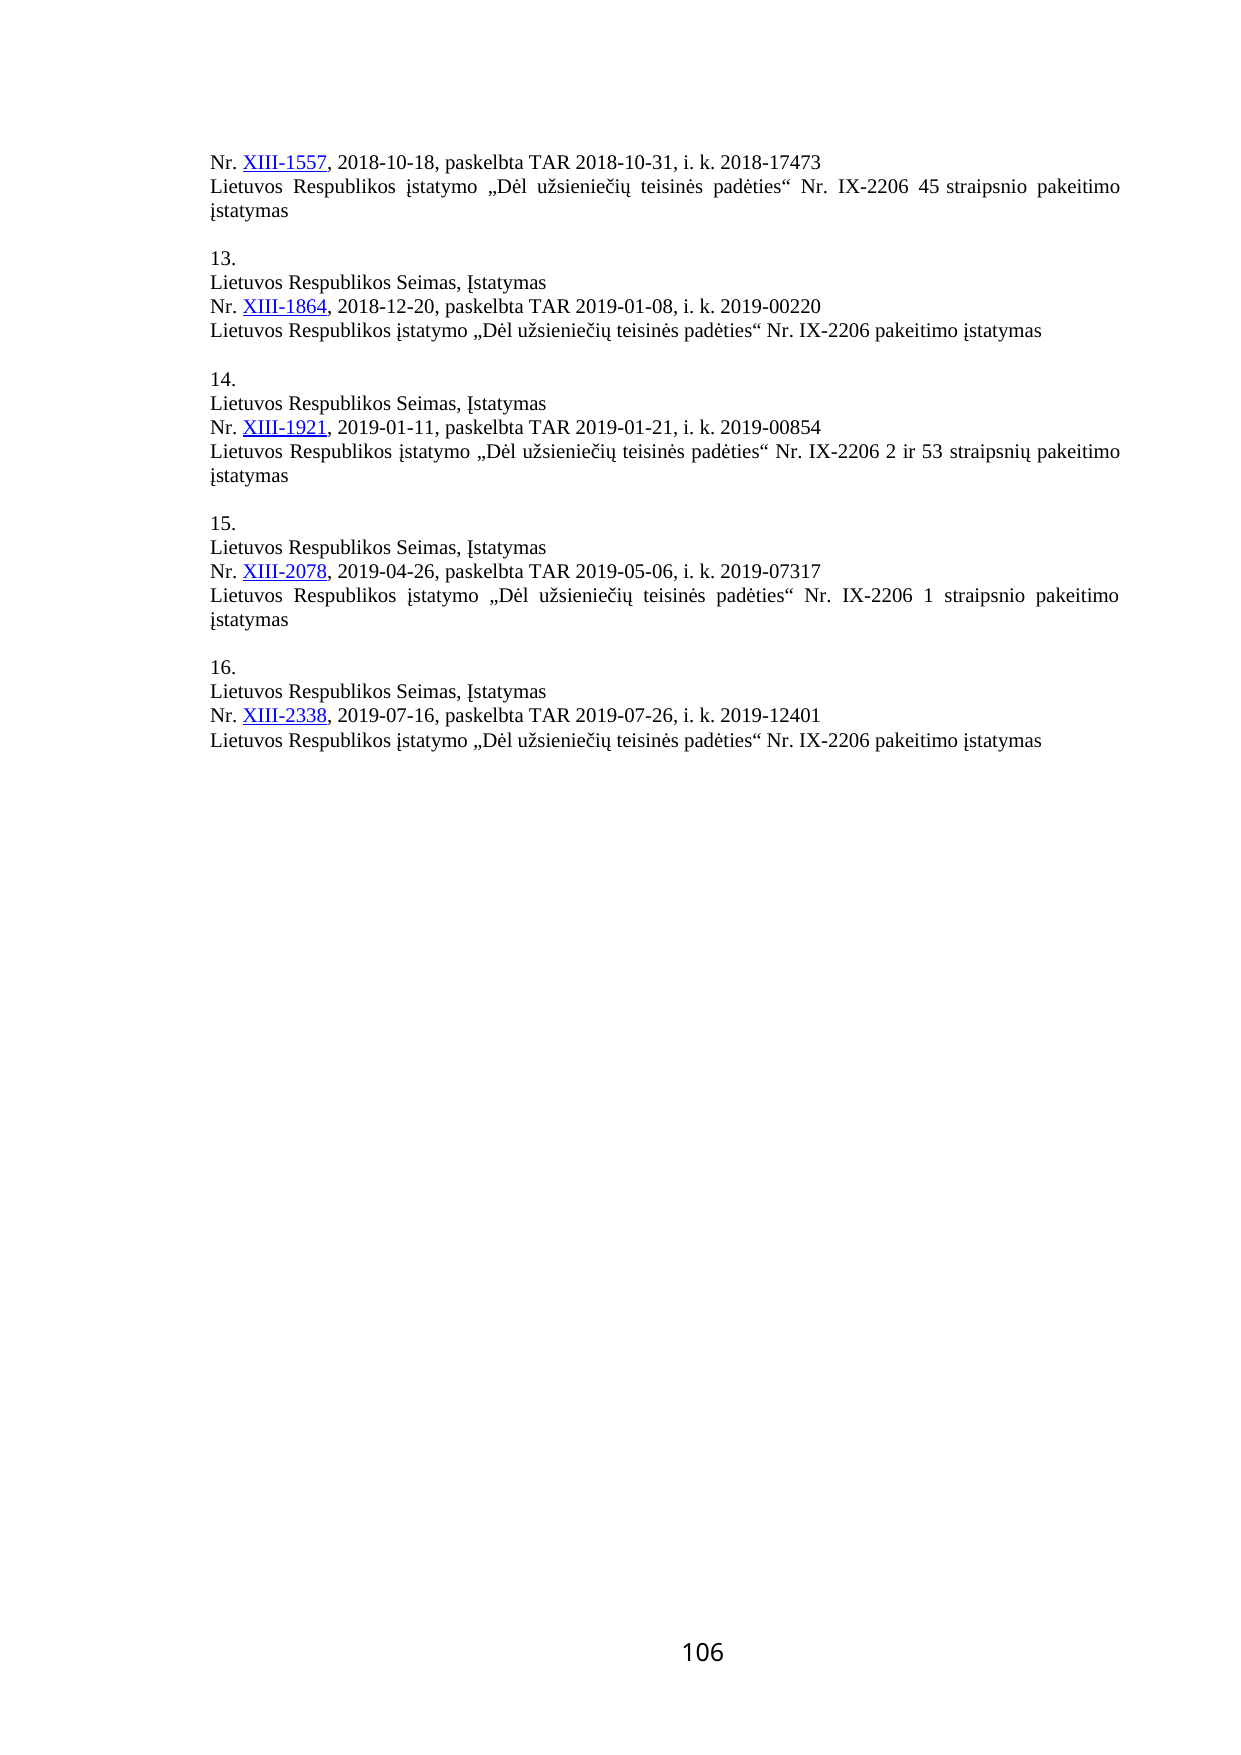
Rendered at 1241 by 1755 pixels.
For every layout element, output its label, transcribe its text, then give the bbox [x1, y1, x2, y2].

text Lietuvos Respublikos Seimas, Įstatymas [210, 391, 1120, 415]
text Nr. XIII-1557, 2018-10-18, paskelbta TAR 2018-10-31, i. k. 2018-17473 [210, 150, 1120, 174]
text Lietuvos Respublikos įstatymo „Dėl užsieniečių teisinės padėties“ Nr. IX-2206 45 straipsnio pakeitimo įstatymas [210, 174, 1120, 222]
text Lietuvos Respublikos įstatymo „Dėl užsieniečių teisinės padėties“ Nr. IX-2206 2 ir 53 straipsnių pakeitimo įstatymas [210, 439, 1120, 487]
text Nr. XIII-1921, 2019-01-11, paskelbta TAR 2019-01-21, i. k. 2019-00854 [210, 415, 1120, 439]
text Nr. XIII-2078, 2019-04-26, paskelbta TAR 2019-05-06, i. k. 2019-07317 [210, 559, 1120, 583]
text Lietuvos Respublikos Seimas, Įstatymas [210, 535, 1120, 559]
text 14. [210, 367, 1120, 391]
text Lietuvos Respublikos įstatymo „Dėl užsieniečių teisinės padėties“ Nr. IX-2206 pakeitimo įstatymas [210, 727, 1120, 752]
text 13. [210, 246, 1120, 270]
text Nr. XIII-1864, 2018-12-20, paskelbta TAR 2019-01-08, i. k. 2019-00220 [210, 294, 1120, 318]
text Lietuvos Respublikos įstatymo „Dėl užsieniečių teisinės padėties“ Nr. IX-2206 1 straipsnio pakeitimo įstatymas [210, 583, 1120, 631]
text Lietuvos Respublikos Seimas, Įstatymas [210, 679, 1120, 703]
text Nr. XIII-2338, 2019-07-16, paskelbta TAR 2019-07-26, i. k. 2019-12401 [210, 703, 1120, 727]
text Lietuvos Respublikos įstatymo „Dėl užsieniečių teisinės padėties“ Nr. IX-2206 pakeitimo įstatymas [210, 318, 1120, 342]
text 15. [210, 511, 1120, 535]
text 16. [210, 655, 1120, 679]
text Lietuvos Respublikos Seimas, Įstatymas [210, 270, 1120, 294]
